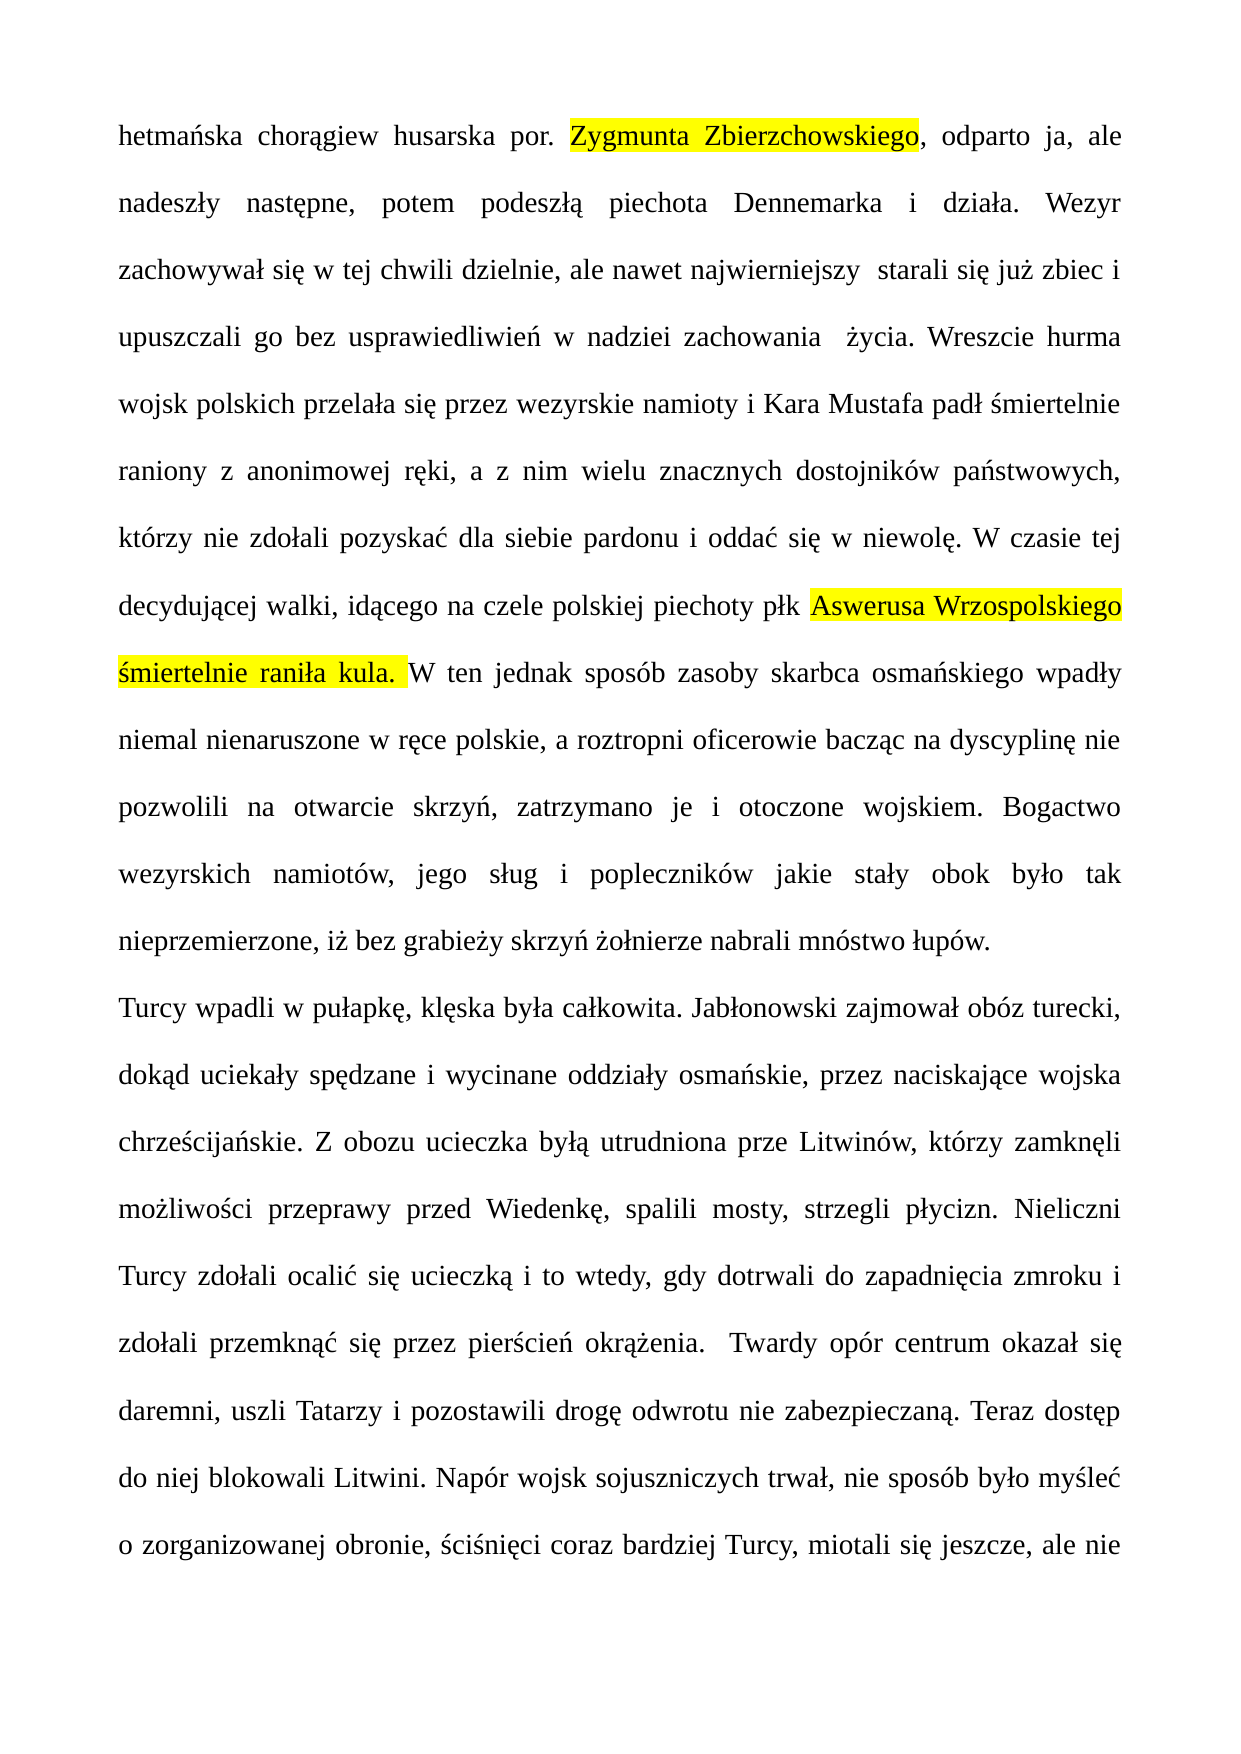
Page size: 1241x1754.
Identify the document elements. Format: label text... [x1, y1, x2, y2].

text Turcy wpadli w pułapkę, klęska była całkowita. Jabłonowski zajmował obóz turecki, dokąd uciekały spędzane i wycinane oddziały osmańskie, przez naciskające wojska chrześcijańskie. Z obozu ucieczka byłą utrudniona prze Litwinów, którzy zamknęli możliwości przeprawy przed Wiedenkę, spalili mosty, strzegli płycizn. Nieliczni Turcy zdołali ocalić się ucieczką i to wtedy, gdy dotrwali do zapadnięcia zmroku i zdołali przemknąć się przez pierścień okrążenia. Twardy opór centrum okazał się daremni, uszli Tatarzy i pozostawili drogę odwrotu nie zabezpieczaną. Teraz dostęp do niej blokowali Litwini. Napór wojsk sojuszniczych trwał, nie sposób było myśleć o zorganizowanej obronie, ściśnięci coraz bardziej Turcy, miotali się jeszcze, ale nie [118, 990, 1122, 1560]
text hetmańska chorągiew husarska por. Zygmunta Zbierzchowskiego, odparto ja, ale nadeszły następne, potem podeszłą piechota Dennemarka i działa. Wezyr zachowywał się w tej chwili dzielnie, ale nawet najwierniejszy starali się już zbiec i upuszczali go bez usprawiedliwień w nadziei zachowania życia. Wreszcie hurma wojsk polskich przelała się przez wezyrskie namioty i Kara Mustafa padł śmiertelnie raniony z anonimowej ręki, a z nim wielu znacznych dostojników państwowych, którzy nie zdołali pozyskać dla siebie pardonu i oddać się w niewolę. W czasie tej decydującej walki, idącego na czele polskiej piechoty płk Aswerusa Wrzospolskiego śmiertelnie raniła kula. W ten jednak sposób zasoby skarbca osmańskiego wpadły niemal nienaruszone w ręce polskie, a roztropni oficerowie bacząc na dyscyplinę nie pozwolili na otwarcie skrzyń, zatrzymano je i otoczone wojskiem. Bogactwo wezyrskich namiotów, jego sług i popleczników jakie stały obok było tak nieprzemierzone, iż bez grabieży skrzyń żołnierze nabrali mnóstwo łupów. [118, 118, 1122, 957]
